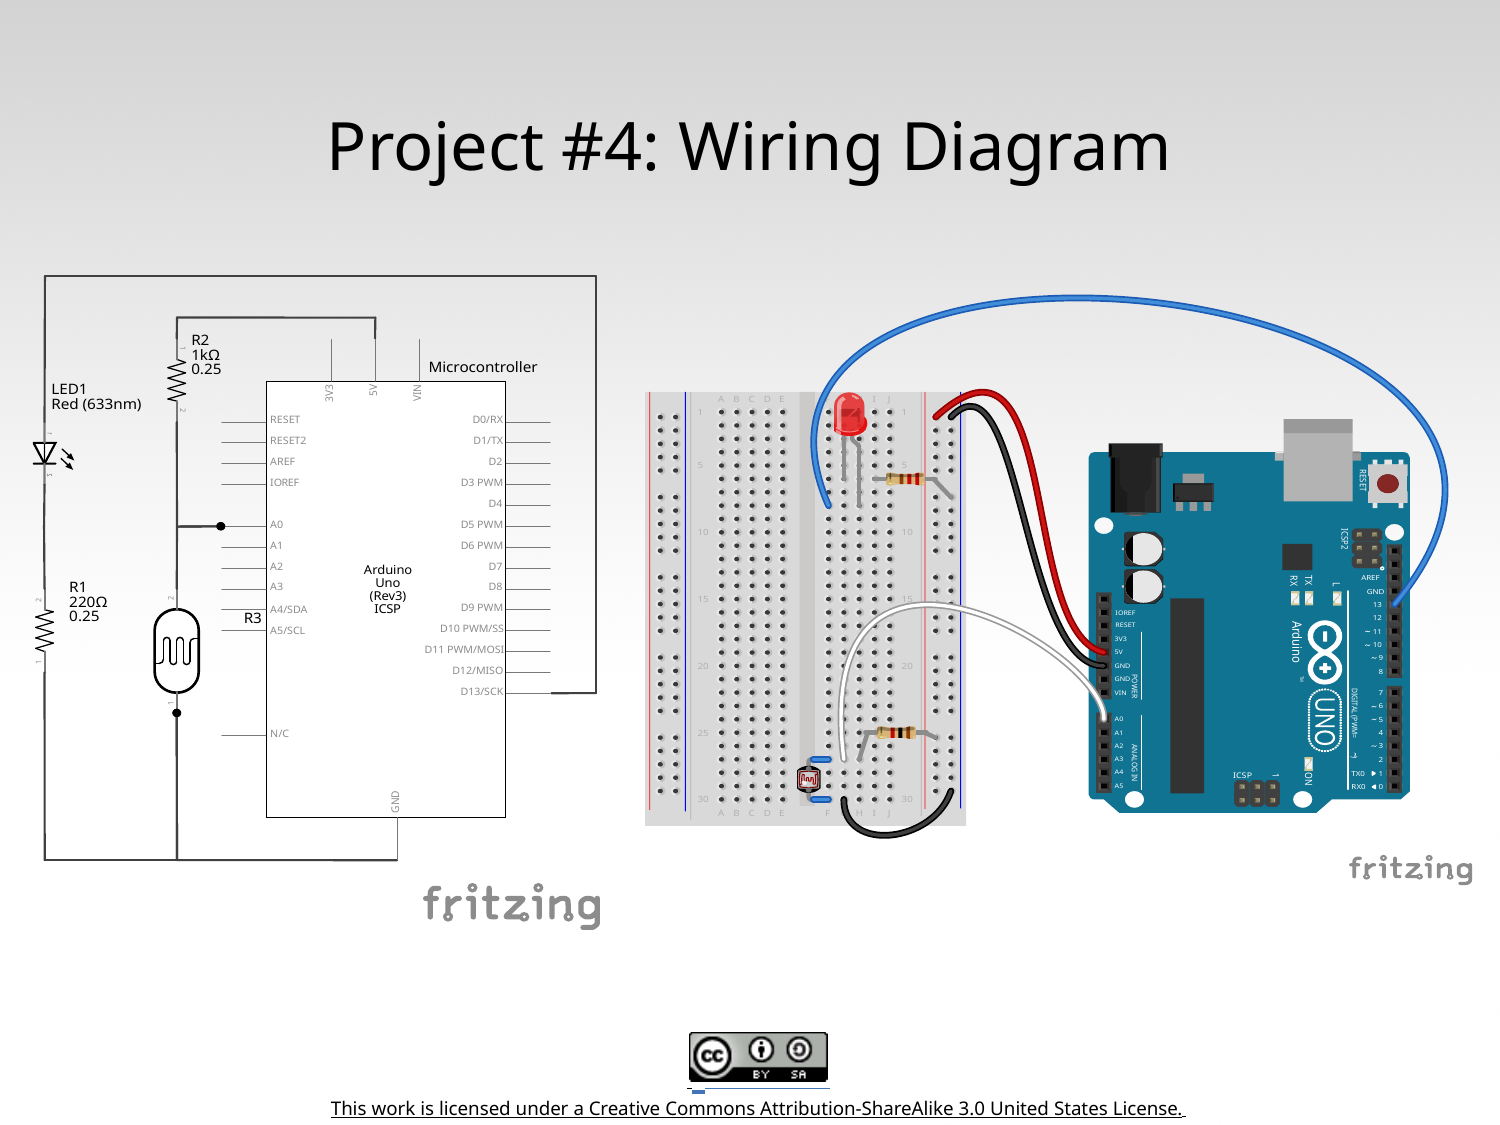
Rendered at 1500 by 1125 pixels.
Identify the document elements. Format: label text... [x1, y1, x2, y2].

picture [0, 0, 1500, 1125]
title Project #4: Wiring Diagram [112, 50, 1388, 238]
